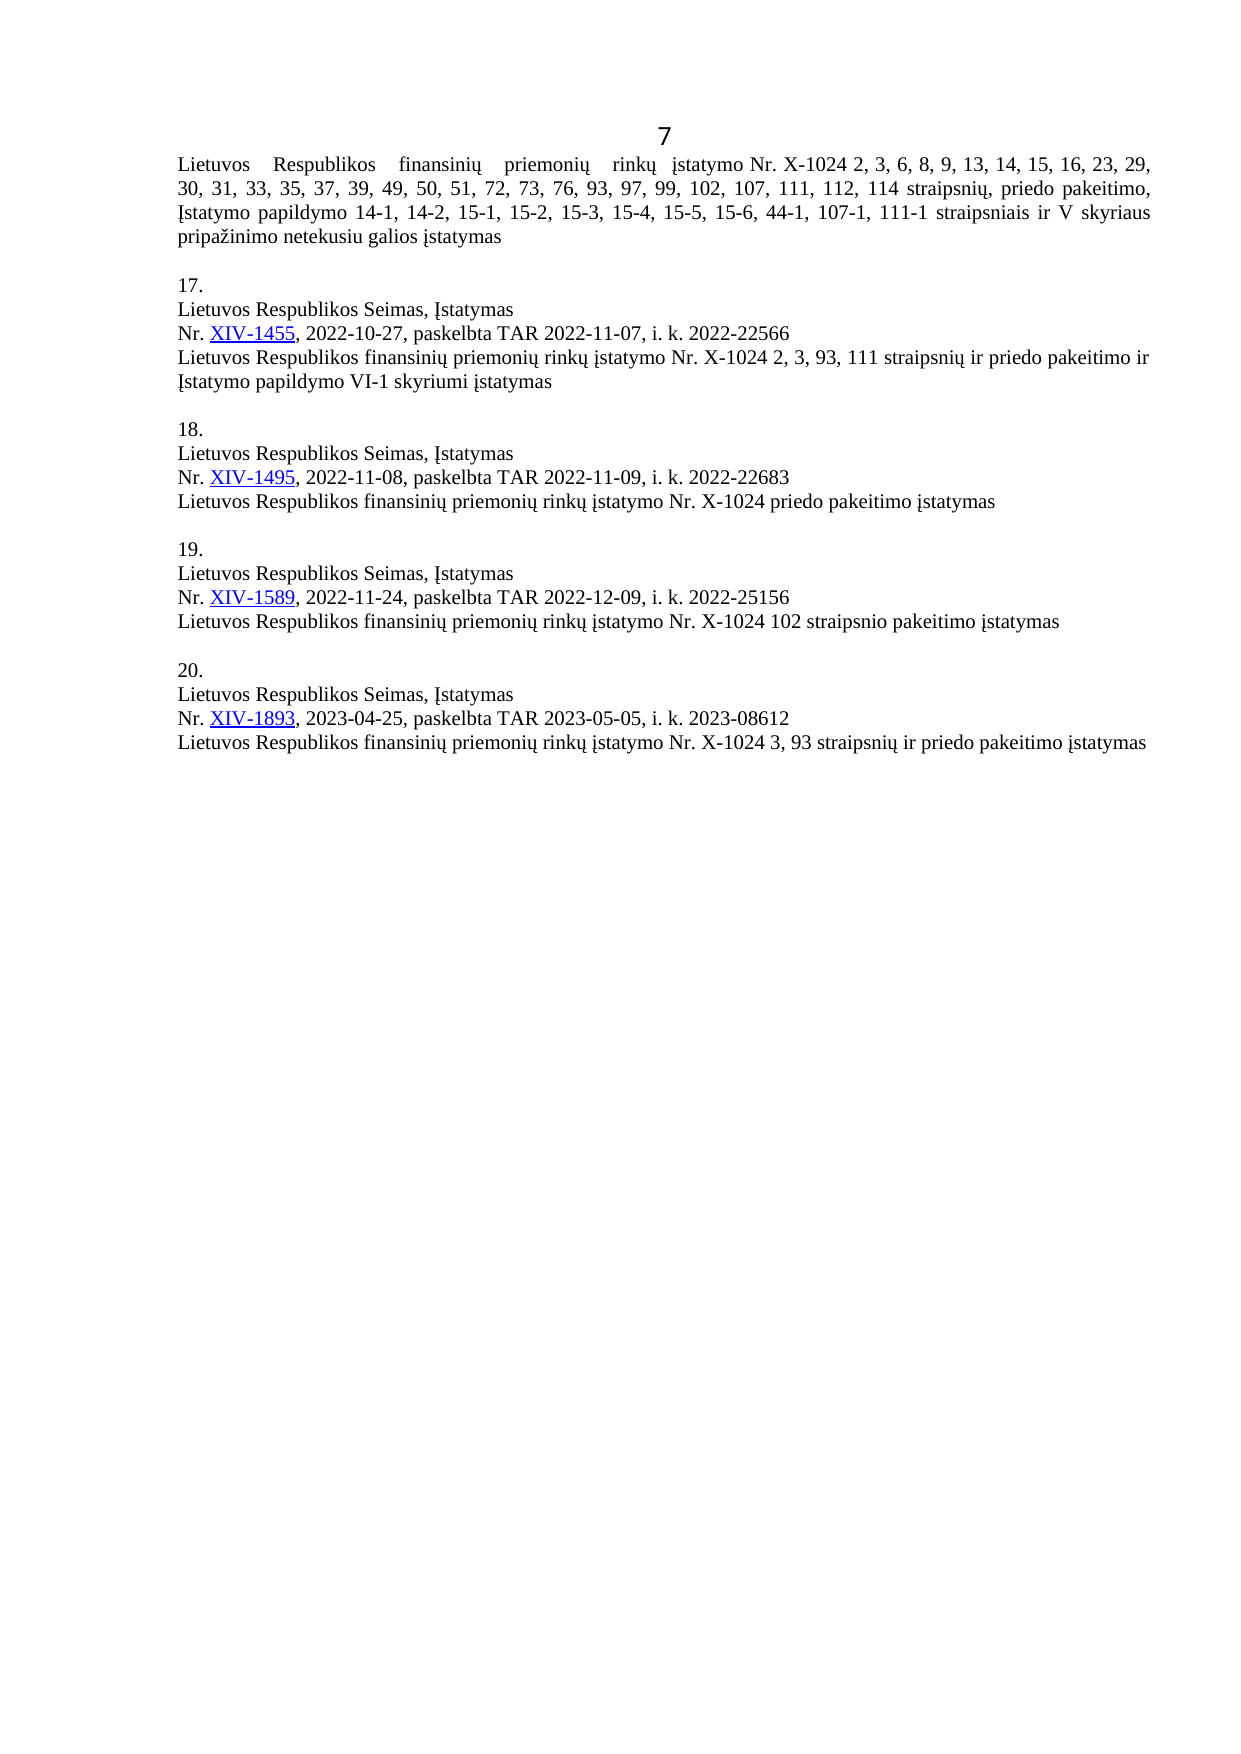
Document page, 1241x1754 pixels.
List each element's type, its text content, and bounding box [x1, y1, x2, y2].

text 19. [177, 537, 1152, 561]
text Lietuvos Respublikos finansinių priemonių rinkų įstatymo Nr. X-1024 2, 3, 6, 8, 9, 13, 14, 15, 16, 23, 29, 30, 31, 33, 35, 37, 39, 49, 50, 51, 72, 73, 76, 93, 97, 99, 102, 107, 111, 112, 114 straipsnių, priedo pakeitimo, Įstatymo papildymo 14-1, 14-2, 15-1, 15-2, 15-3, 15-4, 15-5, 15-6, 44-1, 107-1, 111-1 straipsniais ir V skyriaus pripažinimo netekusiu galios įstatymas [177, 152, 1152, 248]
text Lietuvos Respublikos Seimas, Įstatymas [177, 297, 1152, 321]
text Lietuvos Respublikos finansinių priemonių rinkų įstatymo Nr. X-1024 priedo pakeitimo įstatymas [177, 489, 1152, 513]
text Lietuvos Respublikos Seimas, Įstatymas [177, 561, 1152, 585]
text 18. [177, 417, 1152, 441]
text Nr. XIV-1893, 2023-04-25, paskelbta TAR 2023-05-05, i. k. 2023-08612 [177, 706, 1152, 730]
text Lietuvos Respublikos Seimas, Įstatymas [177, 682, 1152, 706]
text Lietuvos Respublikos finansinių priemonių rinkų įstatymo Nr. X-1024 3, 93 straipsnių ir priedo pakeitimo įstatymas [177, 730, 1152, 754]
text Nr. XIV-1589, 2022-11-24, paskelbta TAR 2022-12-09, i. k. 2022-25156 [177, 585, 1152, 609]
text Nr. XIV-1495, 2022-11-08, paskelbta TAR 2022-11-09, i. k. 2022-22683 [177, 465, 1152, 489]
text 17. [177, 272, 1152, 297]
text Lietuvos Respublikos Seimas, Įstatymas [177, 441, 1152, 465]
text 20. [177, 657, 1152, 682]
text Nr. XIV-1455, 2022-10-27, paskelbta TAR 2022-11-07, i. k. 2022-22566 [177, 321, 1152, 345]
text Lietuvos Respublikos finansinių priemonių rinkų įstatymo Nr. X-1024 102 straipsnio pakeitimo įstatymas [177, 609, 1152, 633]
text Lietuvos Respublikos finansinių priemonių rinkų įstatymo Nr. X-1024 2, 3, 93, 111 straipsnių ir priedo pakeitimo ir Įstatymo papildymo VI-1 skyriumi įstatymas [177, 345, 1152, 393]
